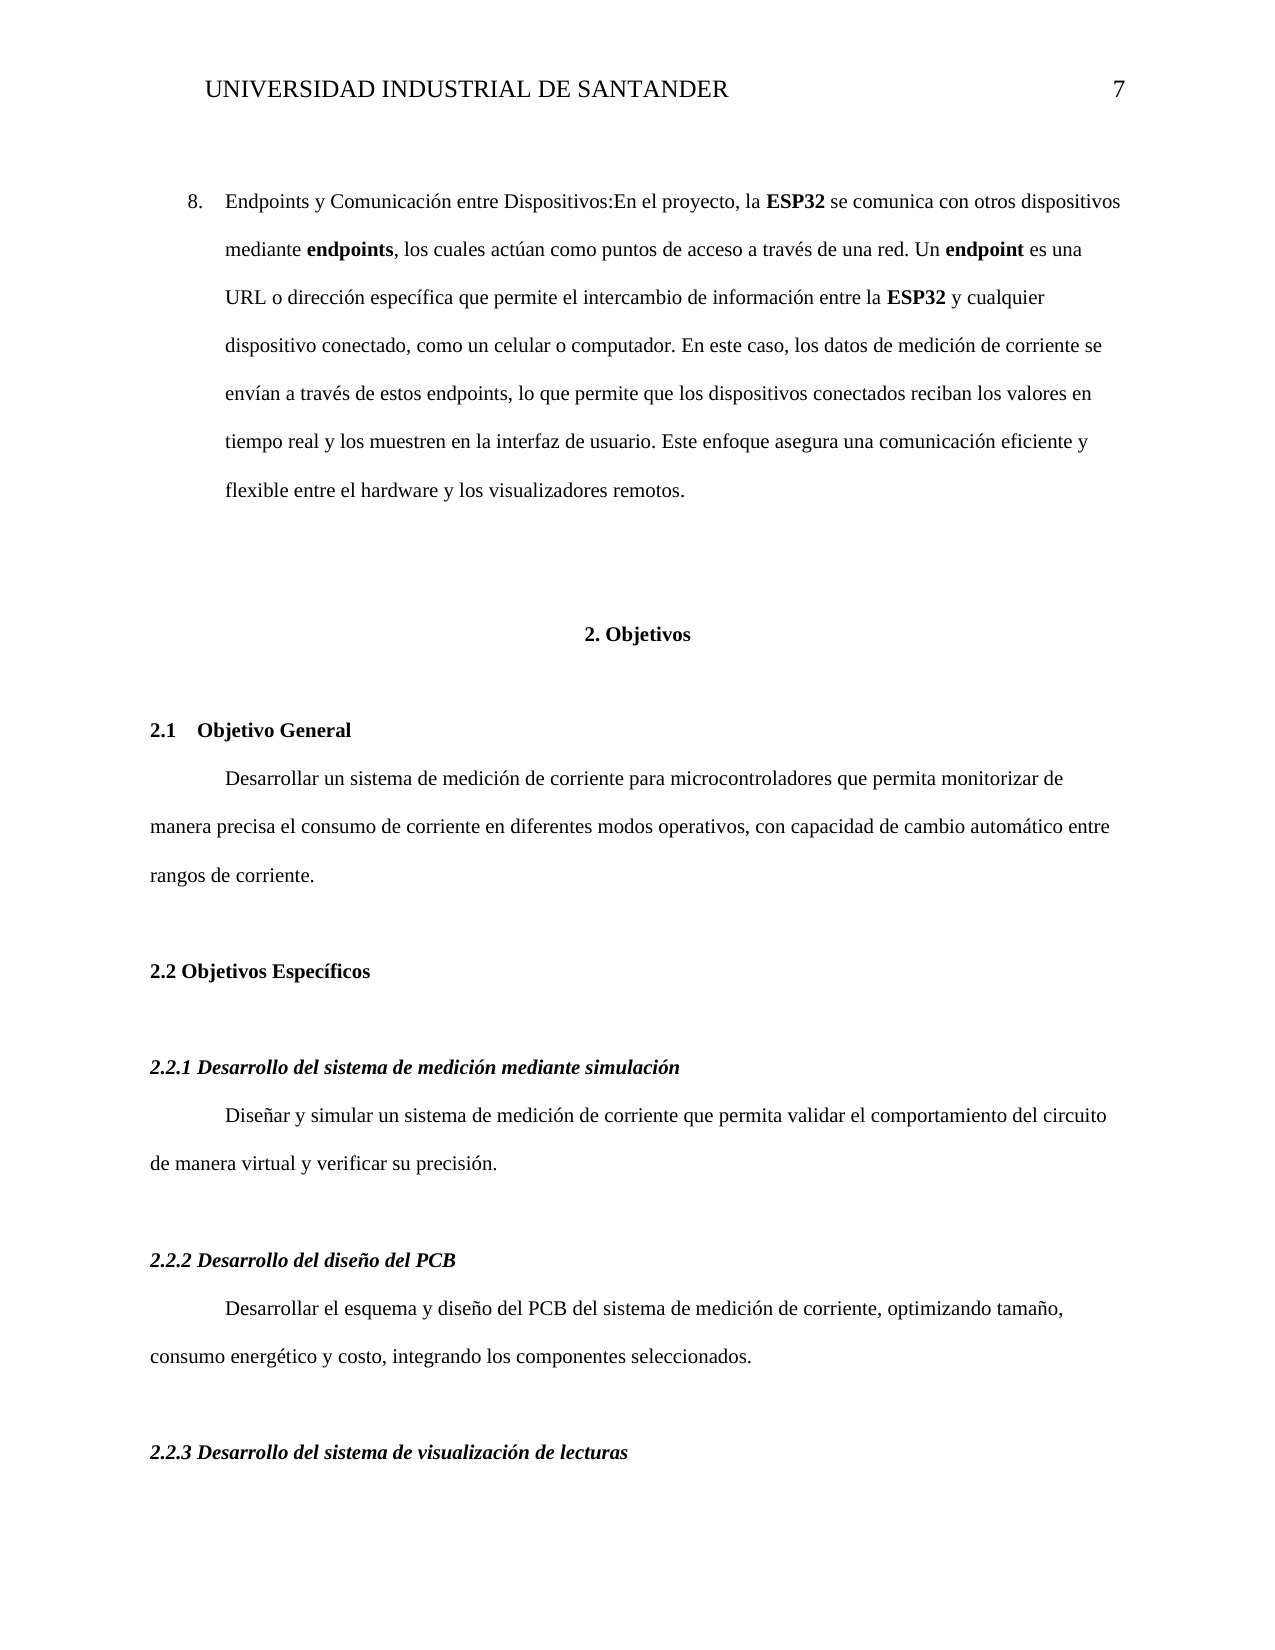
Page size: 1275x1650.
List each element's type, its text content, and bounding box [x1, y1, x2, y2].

text Desarrollar un sistema de medición de corriente para microcontroladores que permita monitorizar de manera precisa el consumo de corriente en diferentes modos operativos, con capacidad de cambio automático entre rangos de corriente. [150, 766, 1125, 887]
text Desarrollar el esquema y diseño del PCB del sistema de medición de corriente, optimizando tamaño, consumo energético y costo, integrando los componentes seleccionados. [150, 1296, 1125, 1368]
text Diseñar y simular un sistema de medición de corriente que permita validar el comportamiento del circuito de manera virtual y verificar su precisión. [150, 1103, 1125, 1175]
subtitle 2.2.3 Desarrollo del sistema de visualización de lecturas [150, 1440, 1125, 1464]
subtitle 2.2 Objetivos Específicos [150, 959, 1125, 983]
subtitle 2.1 Objetivo General [150, 718, 1125, 742]
subtitle 2.2.2 Desarrollo del diseño del PCB [150, 1247, 1125, 1272]
list Endpoints y Comunicación entre Dispositivos:En el proyecto, la ESP32 se comunica con otros dispositivos mediante endpoints, los cuales actúan como puntos de acceso a través de una red. Un endpoint es una URL o dirección específica que permite el intercambio de información entre la ESP32 y cualquier dispositivo conectado, como un celular o computador. En este caso, los datos de medición de corriente se envían a través de estos endpoints, lo que permite que los dispositivos conectados reciban los valores en tiempo real y los muestren en la interfaz de usuario. Este enfoque asegura una comunicación eficiente y flexible entre el hardware y los visualizadores remotos. [187, 189, 1125, 502]
subtitle 2. Objetivos [150, 622, 1125, 646]
subtitle 2.2.1 Desarrollo del sistema de medición mediante simulación [150, 1055, 1125, 1079]
